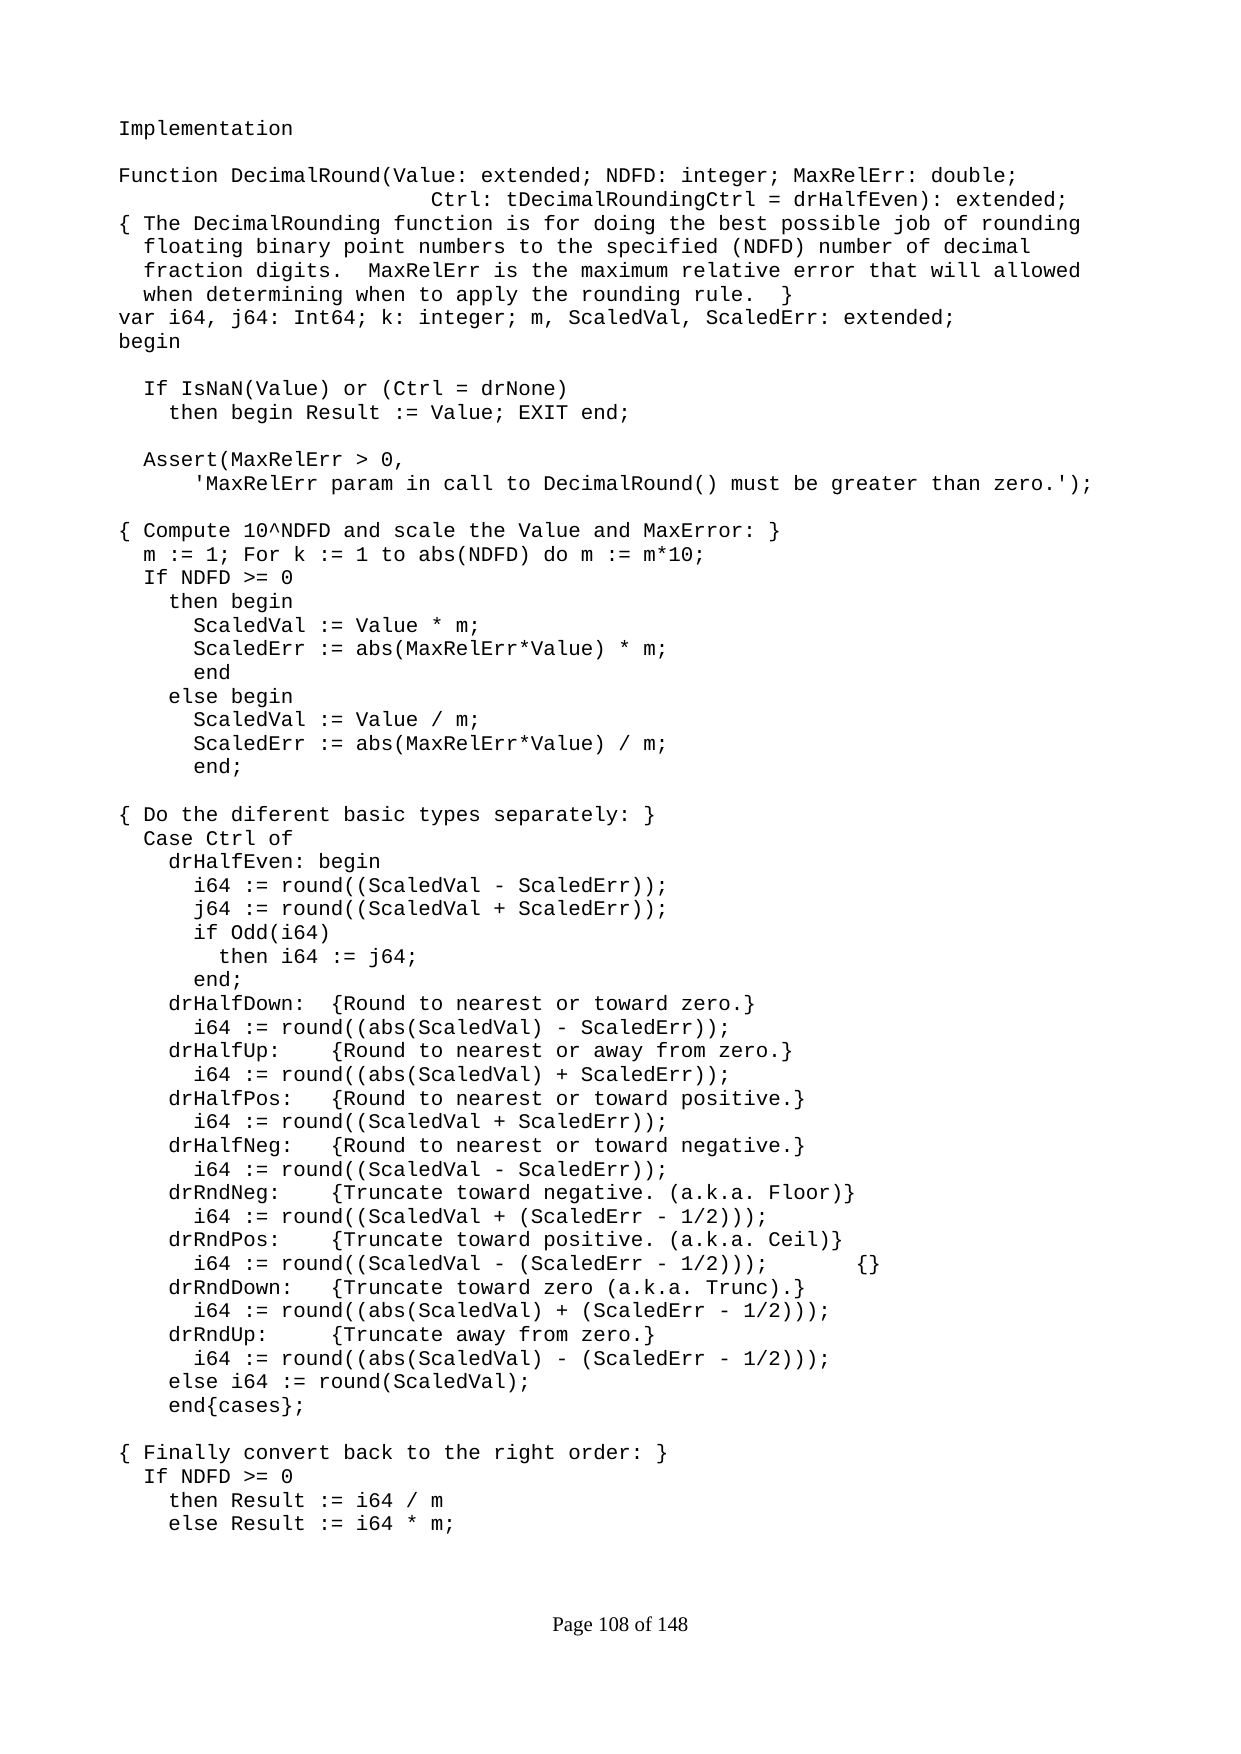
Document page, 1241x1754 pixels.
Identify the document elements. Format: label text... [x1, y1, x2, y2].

text drRndPos: {Truncate toward positive. (a.k.a. Ceil)} [118, 1229, 1122, 1253]
text var i64, j64: Int64; k: integer; m, ScaledVal, ScaledErr: extended; [118, 307, 1122, 331]
text Assert(MaxRelErr > 0, [118, 449, 1122, 473]
text i64 := round((ScaledVal - ScaledErr)); [118, 1158, 1122, 1182]
text drHalfUp: {Round to nearest or away from zero.} [118, 1040, 1122, 1064]
text end [118, 662, 1122, 686]
text { Finally convert back to the right order: } [118, 1442, 1122, 1466]
text { The DecimalRounding function is for doing the best possible job of rounding [118, 213, 1122, 236]
text i64 := round((abs(ScaledVal) - (ScaledErr - 1/2))); [118, 1348, 1122, 1371]
text drHalfNeg: {Round to nearest or toward negative.} [118, 1135, 1122, 1158]
text If NDFD >= 0 [118, 567, 1122, 591]
text begin [118, 331, 1122, 354]
text else i64 := round(ScaledVal); [118, 1371, 1122, 1395]
text { Compute 10^NDFD and scale the Value and MaxError: } [118, 520, 1122, 544]
text ScaledErr := abs(MaxRelErr*Value) / m; [118, 733, 1122, 757]
text then Result := i64 / m [118, 1489, 1122, 1513]
text Implementation [118, 118, 1122, 142]
text then begin Result := Value; EXIT end; [118, 402, 1122, 426]
text i64 := round((abs(ScaledVal) + (ScaledErr - 1/2))); [118, 1300, 1122, 1324]
text then begin [118, 591, 1122, 615]
text ScaledVal := Value / m; [118, 709, 1122, 733]
text j64 := round((ScaledVal + ScaledErr)); [118, 898, 1122, 922]
text Case Ctrl of [118, 827, 1122, 851]
text If IsNaN(Value) or (Ctrl = drNone) [118, 378, 1122, 402]
text drRndUp: {Truncate away from zero.} [118, 1324, 1122, 1348]
text end{cases}; [118, 1395, 1122, 1419]
text i64 := round((ScaledVal - ScaledErr)); [118, 875, 1122, 898]
text drHalfDown: {Round to nearest or toward zero.} [118, 993, 1122, 1017]
text i64 := round((ScaledVal + ScaledErr)); [118, 1111, 1122, 1135]
text i64 := round((ScaledVal - (ScaledErr - 1/2))); {} [118, 1253, 1122, 1277]
text when determining when to apply the rounding rule. } [118, 284, 1122, 307]
text floating binary point numbers to the specified (NDFD) number of decimal [118, 236, 1122, 260]
text i64 := round((abs(ScaledVal) - ScaledErr)); [118, 1017, 1122, 1040]
text { Do the diferent basic types separately: } [118, 804, 1122, 827]
text ScaledVal := Value * m; [118, 615, 1122, 638]
text fraction digits. MaxRelErr is the maximum relative error that will allowed [118, 260, 1122, 284]
text drRndNeg: {Truncate toward negative. (a.k.a. Floor)} [118, 1182, 1122, 1206]
text end; [118, 969, 1122, 993]
text i64 := round((abs(ScaledVal) + ScaledErr)); [118, 1064, 1122, 1088]
text Ctrl: tDecimalRoundingCtrl = drHalfEven): extended; [118, 189, 1122, 213]
text else Result := i64 * m; [118, 1513, 1122, 1537]
text i64 := round((ScaledVal + (ScaledErr - 1/2))); [118, 1206, 1122, 1229]
text else begin [118, 686, 1122, 709]
text ScaledErr := abs(MaxRelErr*Value) * m; [118, 638, 1122, 662]
text Function DecimalRound(Value: extended; NDFD: integer; MaxRelErr: double; [118, 165, 1122, 189]
text end; [118, 757, 1122, 780]
text if Odd(i64) [118, 922, 1122, 946]
text 'MaxRelErr param in call to DecimalRound() must be greater than zero.'); [118, 473, 1122, 496]
text m := 1; For k := 1 to abs(NDFD) do m := m*10; [118, 544, 1122, 567]
text drHalfEven: begin [118, 851, 1122, 875]
text drRndDown: {Truncate toward zero (a.k.a. Trunc).} [118, 1277, 1122, 1300]
text then i64 := j64; [118, 946, 1122, 969]
text drHalfPos: {Round to nearest or toward positive.} [118, 1088, 1122, 1111]
text If NDFD >= 0 [118, 1466, 1122, 1489]
